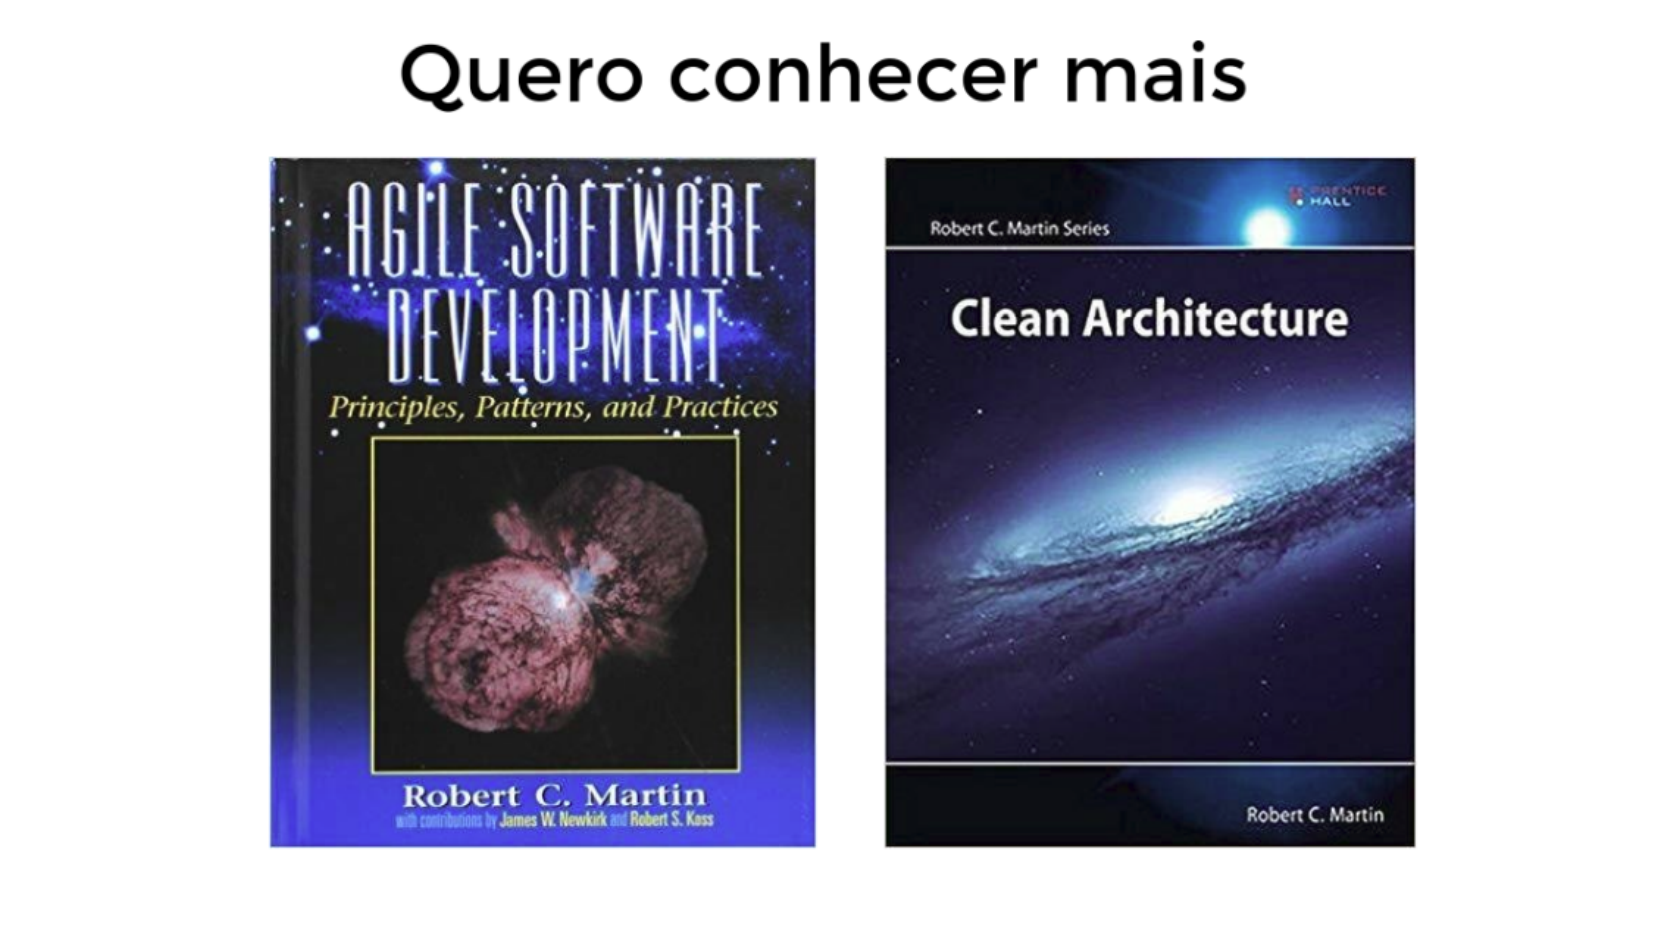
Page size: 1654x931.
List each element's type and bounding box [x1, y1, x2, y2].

picture [175, 0, 1482, 930]
